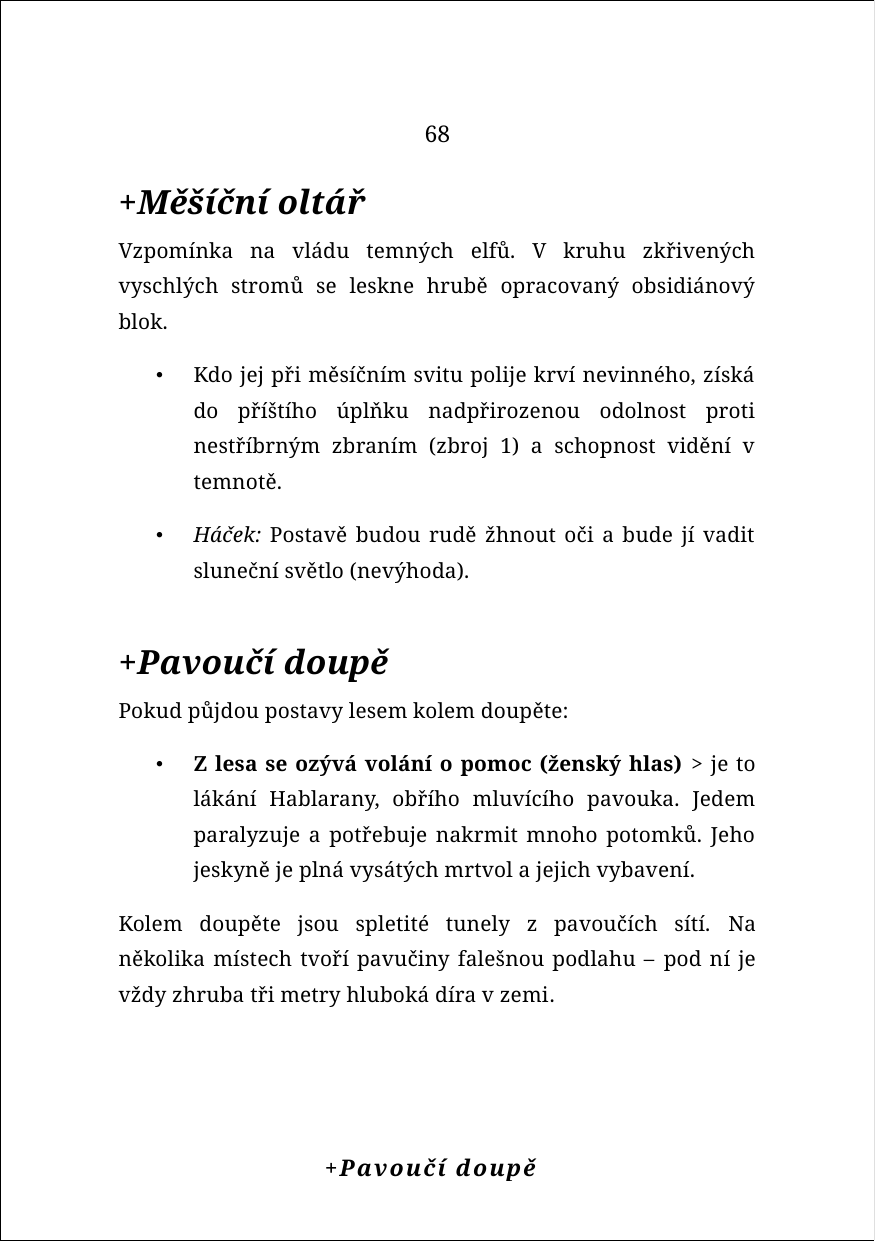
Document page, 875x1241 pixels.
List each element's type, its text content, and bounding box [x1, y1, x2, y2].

subtitle +Měšíční oltář [118, 179, 756, 224]
text Kolem doupěte jsou spletité tunely z pavoučích sítí. Na několika místech tvoří pavučiny falešnou podlahu – pod ní je vždy zhruba tři metry hluboká díra v zemi. [118, 909, 756, 1008]
list Háček: Postavě budou rudě žhnout oči a bude jí vadit sluneční světlo (nevýhoda). [156, 520, 756, 584]
text Vzpomínka na vládu temných elfů. V kruhu zkřivených vyschlých stromů se leskne hrubě opracovaný obsidiánový blok. [118, 236, 756, 336]
subtitle +Pavoučí doupě [118, 638, 756, 684]
list Kdo jej při měsíčním svitu polije krví nevinného, získá do příštího úplňku nadpřirozenou odolnost proti nestříbrným zbraním (zbroj 1) a schopnost vidění v temnotě. [156, 360, 756, 495]
list Z lesa se ozývá volání o pomoc (ženský hlas) > je to lákání Hablarany, obřího mluvícího pavouka. Jedem paralyzuje a potřebuje nakrmit mnoho potomků. Jeho jeskyně je plná vysátých mrtvol a jejich vybavení. [156, 749, 756, 884]
text Pokud půjdou postavy lesem kolem doupěte: [118, 696, 756, 724]
